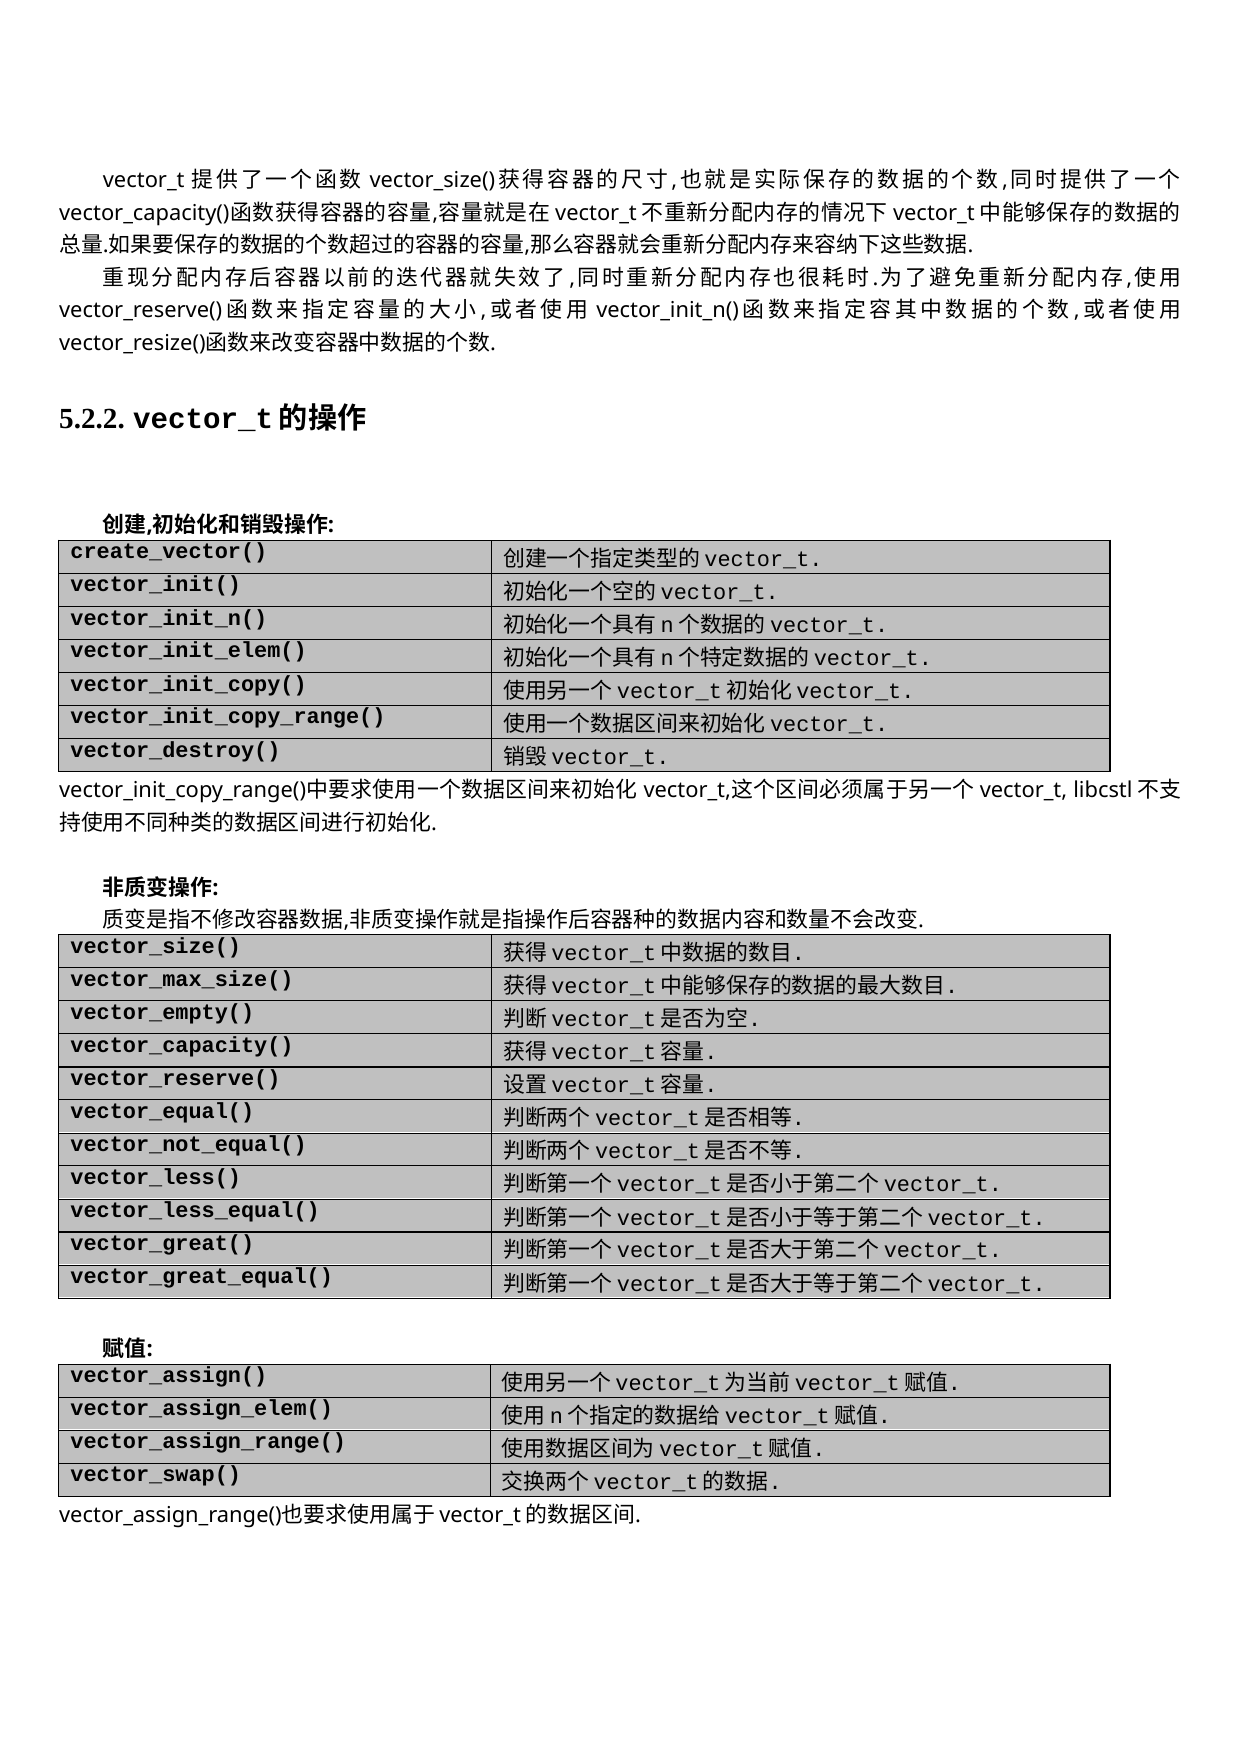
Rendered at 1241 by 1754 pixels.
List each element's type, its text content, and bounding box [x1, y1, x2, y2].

table_header 获得vector_t中数据的数目. [492, 935, 1109, 967]
table_cell 判断vector_t是否为空. [492, 1001, 1109, 1033]
table_cell vector_capacity() [59, 1034, 491, 1066]
table_cell vector_init_copy_range() [59, 706, 491, 738]
table_header 使用另一个vector_t为当前vector_t赋值. [491, 1365, 1109, 1397]
table_cell vector_init_copy() [59, 673, 491, 705]
table_cell 初始化一个具有n个特定数据的vector_t. [492, 640, 1109, 672]
table_cell 使用另一个vector_t初始化vector_t. [492, 673, 1109, 705]
table_cell vector_less_equal() [59, 1200, 491, 1231]
table_cell 获得vector_t容量. [492, 1034, 1109, 1066]
table_cell 使用n个指定的数据给vector_t赋值. [491, 1398, 1109, 1429]
table_cell vector_init_elem() [59, 640, 491, 672]
table_cell vector_great() [59, 1233, 491, 1264]
table_cell 初始化一个具有n个数据的vector_t. [492, 607, 1109, 639]
text vector_assign_range()也要求使用属于vector_t的数据区间. [59, 1497, 1181, 1529]
table_cell 销毁vector_t. [492, 739, 1109, 771]
table_cell vector_equal() [59, 1100, 491, 1132]
text vector_t提供了一个函数vector_size()获得容器的尺寸,也就是实际保存的数据的个数,同时提供了一个vector_capacity()函数获得容器的容量,容量就是在vector_t不重新分配内存的情况下vector_t中能够保存的数据的总量.如果要保存的数据的个数超过的容器的容量,那么容器就会重新分配内存来容纳下这些数据. [59, 162, 1181, 259]
table_cell 交换两个vector_t的数据. [491, 1464, 1109, 1496]
table_cell 使用一个数据区间来初始化vector_t. [492, 706, 1109, 738]
text 创建,初始化和销毁操作: [59, 507, 1181, 539]
table_cell 设置vector_t容量. [492, 1068, 1109, 1099]
table_cell vector_assign_elem() [59, 1398, 490, 1429]
table_cell vector_great_equal() [59, 1266, 491, 1297]
text 非质变操作: [59, 869, 1181, 902]
table_cell 判断第一个vector_t是否大于第二个vector_t. [492, 1233, 1109, 1264]
table_cell vector_less() [59, 1166, 491, 1198]
table_cell vector_swap() [59, 1464, 490, 1496]
subtitle vector_t的操作 [59, 384, 1181, 449]
table_cell 判断两个vector_t是否不等. [492, 1134, 1109, 1165]
table_cell vector_not_equal() [59, 1134, 491, 1165]
table_cell 获得vector_t中能够保存的数据的最大数目. [492, 968, 1109, 1000]
table_cell 判断第一个vector_t是否小于等于第二个vector_t. [492, 1200, 1109, 1231]
table_cell 判断第一个vector_t是否大于等于第二个vector_t. [492, 1266, 1109, 1297]
table_cell 初始化一个空的vector_t. [492, 574, 1109, 606]
table_cell 判断第一个vector_t是否小于第二个vector_t. [492, 1166, 1109, 1198]
table_cell vector_init_n() [59, 607, 491, 639]
table_cell 使用数据区间为vector_t赋值. [491, 1431, 1109, 1463]
table_header create_vector() [59, 541, 491, 573]
table_cell vector_max_size() [59, 968, 491, 1000]
table_cell vector_empty() [59, 1001, 491, 1033]
table_cell vector_reserve() [59, 1068, 491, 1099]
table_cell vector_init() [59, 574, 491, 606]
text 质变是指不修改容器数据,非质变操作就是指操作后容器种的数据内容和数量不会改变. [59, 902, 1181, 934]
text 赋值: [59, 1331, 1181, 1363]
text vector_init_copy_range()中要求使用一个数据区间来初始化vector_t,这个区间必须属于另一个vector_t, libcstl不支持使用不同种类的数据区间进行初始化. [59, 772, 1181, 837]
table_header vector_assign() [59, 1365, 490, 1397]
table_cell 判断两个vector_t是否相等. [492, 1100, 1109, 1132]
text 重现分配内存后容器以前的迭代器就失效了,同时重新分配内存也很耗时.为了避免重新分配内存,使用vector_reserve()函数来指定容量的大小,或者使用vector_init_n()函数来指定容其中数据的个数,或者使用vector_resize()函数来改变容器中数据的个数. [59, 259, 1181, 357]
table_cell vector_destroy() [59, 739, 491, 771]
table_header 创建一个指定类型的vector_t. [492, 541, 1109, 573]
table_cell vector_assign_range() [59, 1431, 490, 1463]
table_header vector_size() [59, 935, 491, 967]
